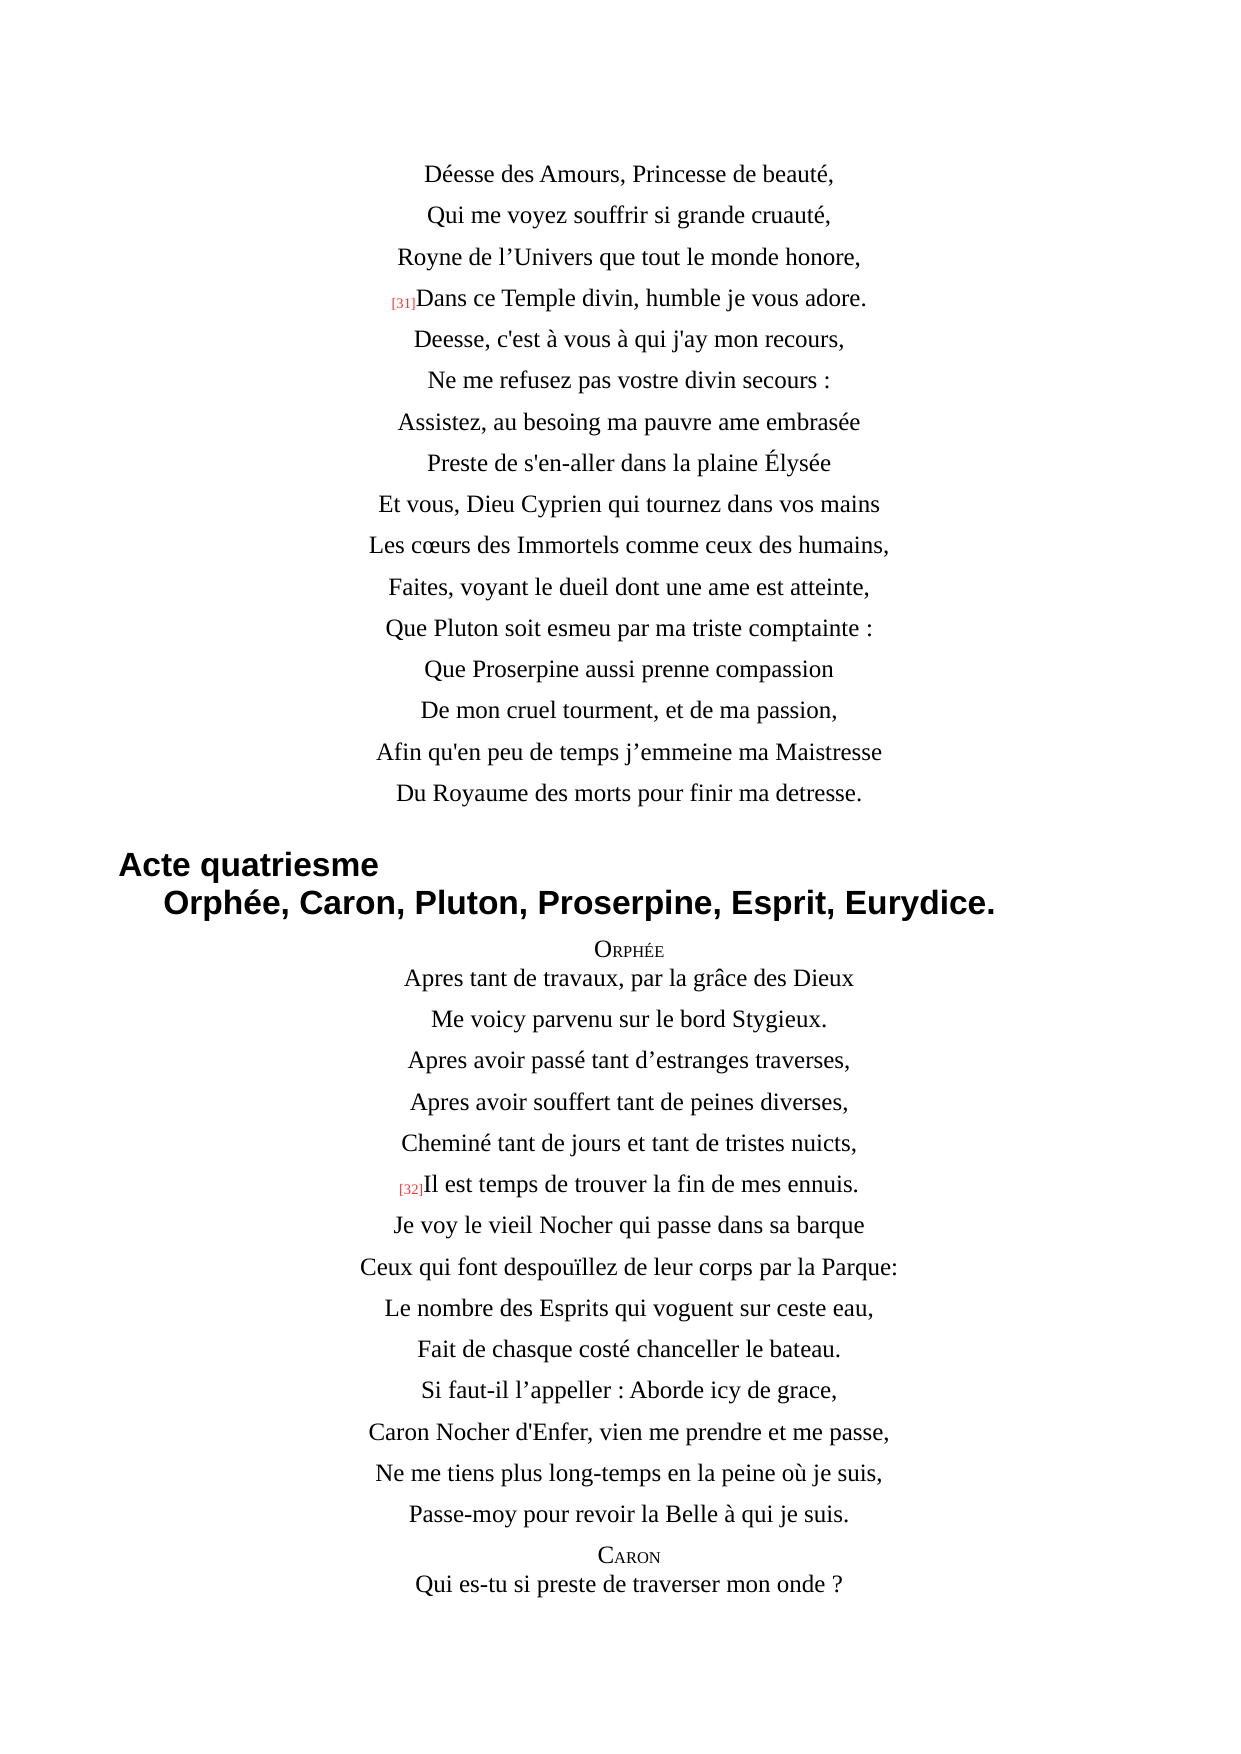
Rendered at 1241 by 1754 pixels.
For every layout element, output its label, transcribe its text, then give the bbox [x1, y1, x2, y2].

text Deesse, c'est à vous à qui j'ay mon recours, [118, 324, 1122, 353]
text Caron [118, 1540, 1122, 1569]
text Ceux qui font despouïllez de leur corps par la Parque: [118, 1252, 1122, 1280]
text Passe-moy pour revoir la Belle à qui je suis. [118, 1499, 1122, 1528]
text Apres tant de travaux, par la grâce des Dieux [118, 963, 1122, 992]
text Du Royaume des morts pour finir ma detresse. [118, 778, 1122, 807]
text Je voy le vieil Nocher qui passe dans sa barque [118, 1210, 1122, 1239]
text [32]Il est temps de trouver la fin de mes ennuis. [118, 1169, 1122, 1198]
text Déesse des Amours, Princesse de beauté, [118, 159, 1122, 188]
text Ne me refusez pas vostre divin secours : [118, 366, 1122, 394]
text Assistez, au besoing ma pauvre ame embrasée [118, 407, 1122, 436]
text De mon cruel tourment, et de ma passion, [118, 696, 1122, 724]
text Le nombre des Esprits qui voguent sur ceste eau, [118, 1293, 1122, 1322]
text Si faut-il l’appeller : Aborde icy de grace, [118, 1375, 1122, 1404]
text Afin qu'en peu de temps j’emmeine ma Maistresse [118, 737, 1122, 766]
text Fait de chasque costé chanceller le bateau. [118, 1334, 1122, 1363]
text Les cœurs des Immortels comme ceux des humains, [118, 531, 1122, 559]
text Me voicy parvenu sur le bord Stygieux. [118, 1004, 1122, 1033]
text Ne me tiens plus long-temps en la peine où je suis, [118, 1458, 1122, 1487]
text Caron Nocher d'Enfer, vien me prendre et me passe, [118, 1417, 1122, 1445]
text [31]Dans ce Temple divin, humble je vous adore. [118, 283, 1122, 312]
subtitle Acte quatriesme Orphée, Caron, Pluton, Proserpine, Esprit, Eurydice. [118, 844, 1122, 922]
text Que Pluton soit esmeu par ma triste comptainte : [118, 613, 1122, 642]
text Royne de l’Univers que tout le monde honore, [118, 242, 1122, 271]
text Qui me voyez souffrir si grande cruauté, [118, 201, 1122, 229]
text Cheminé tant de jours et tant de tristes nuicts, [118, 1128, 1122, 1157]
text Preste de s'en-aller dans la plaine Élysée [118, 448, 1122, 477]
text Faites, voyant le dueil dont une ame est atteinte, [118, 572, 1122, 601]
text Orphée [118, 934, 1122, 963]
text Apres avoir passé tant d’estranges traverses, [118, 1045, 1122, 1074]
text Qui es-tu si preste de traverser mon onde ? [118, 1569, 1122, 1598]
text Et vous, Dieu Cyprien qui tournez dans vos mains [118, 489, 1122, 518]
text Que Proserpine aussi prenne compassion [118, 654, 1122, 683]
text Apres avoir souffert tant de peines diverses, [118, 1087, 1122, 1115]
